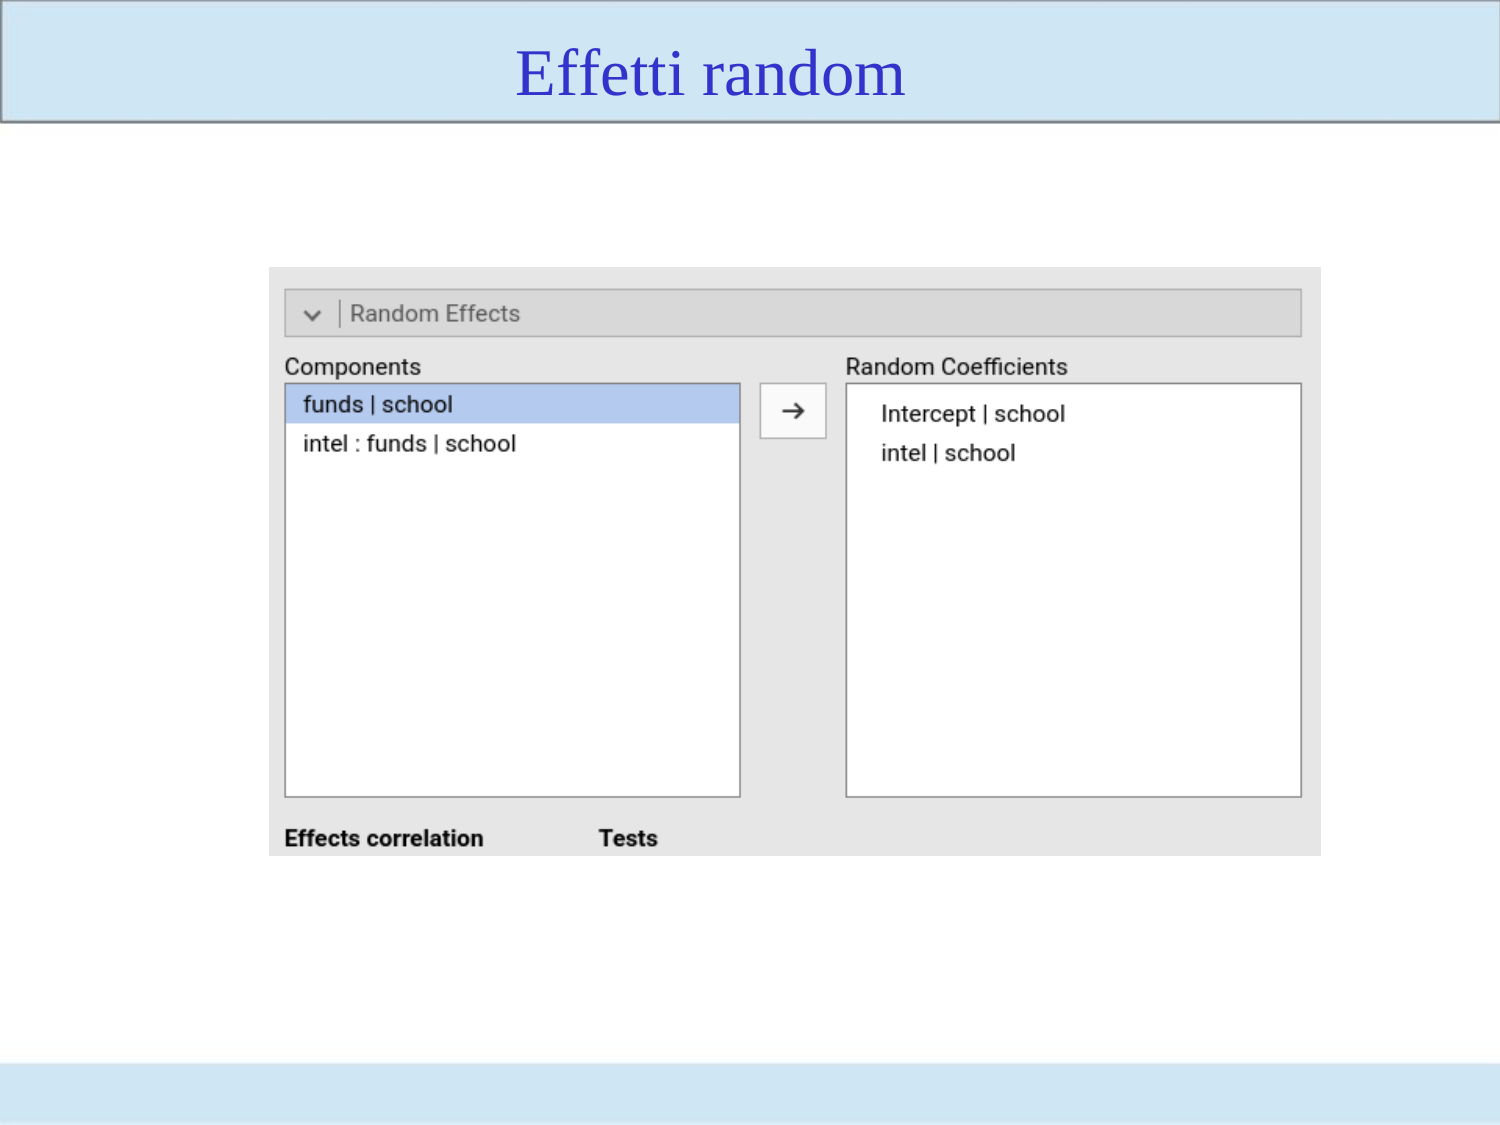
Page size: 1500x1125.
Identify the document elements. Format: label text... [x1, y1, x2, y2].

picture [0, 0, 1500, 1125]
title Effetti random [230, 19, 1193, 120]
